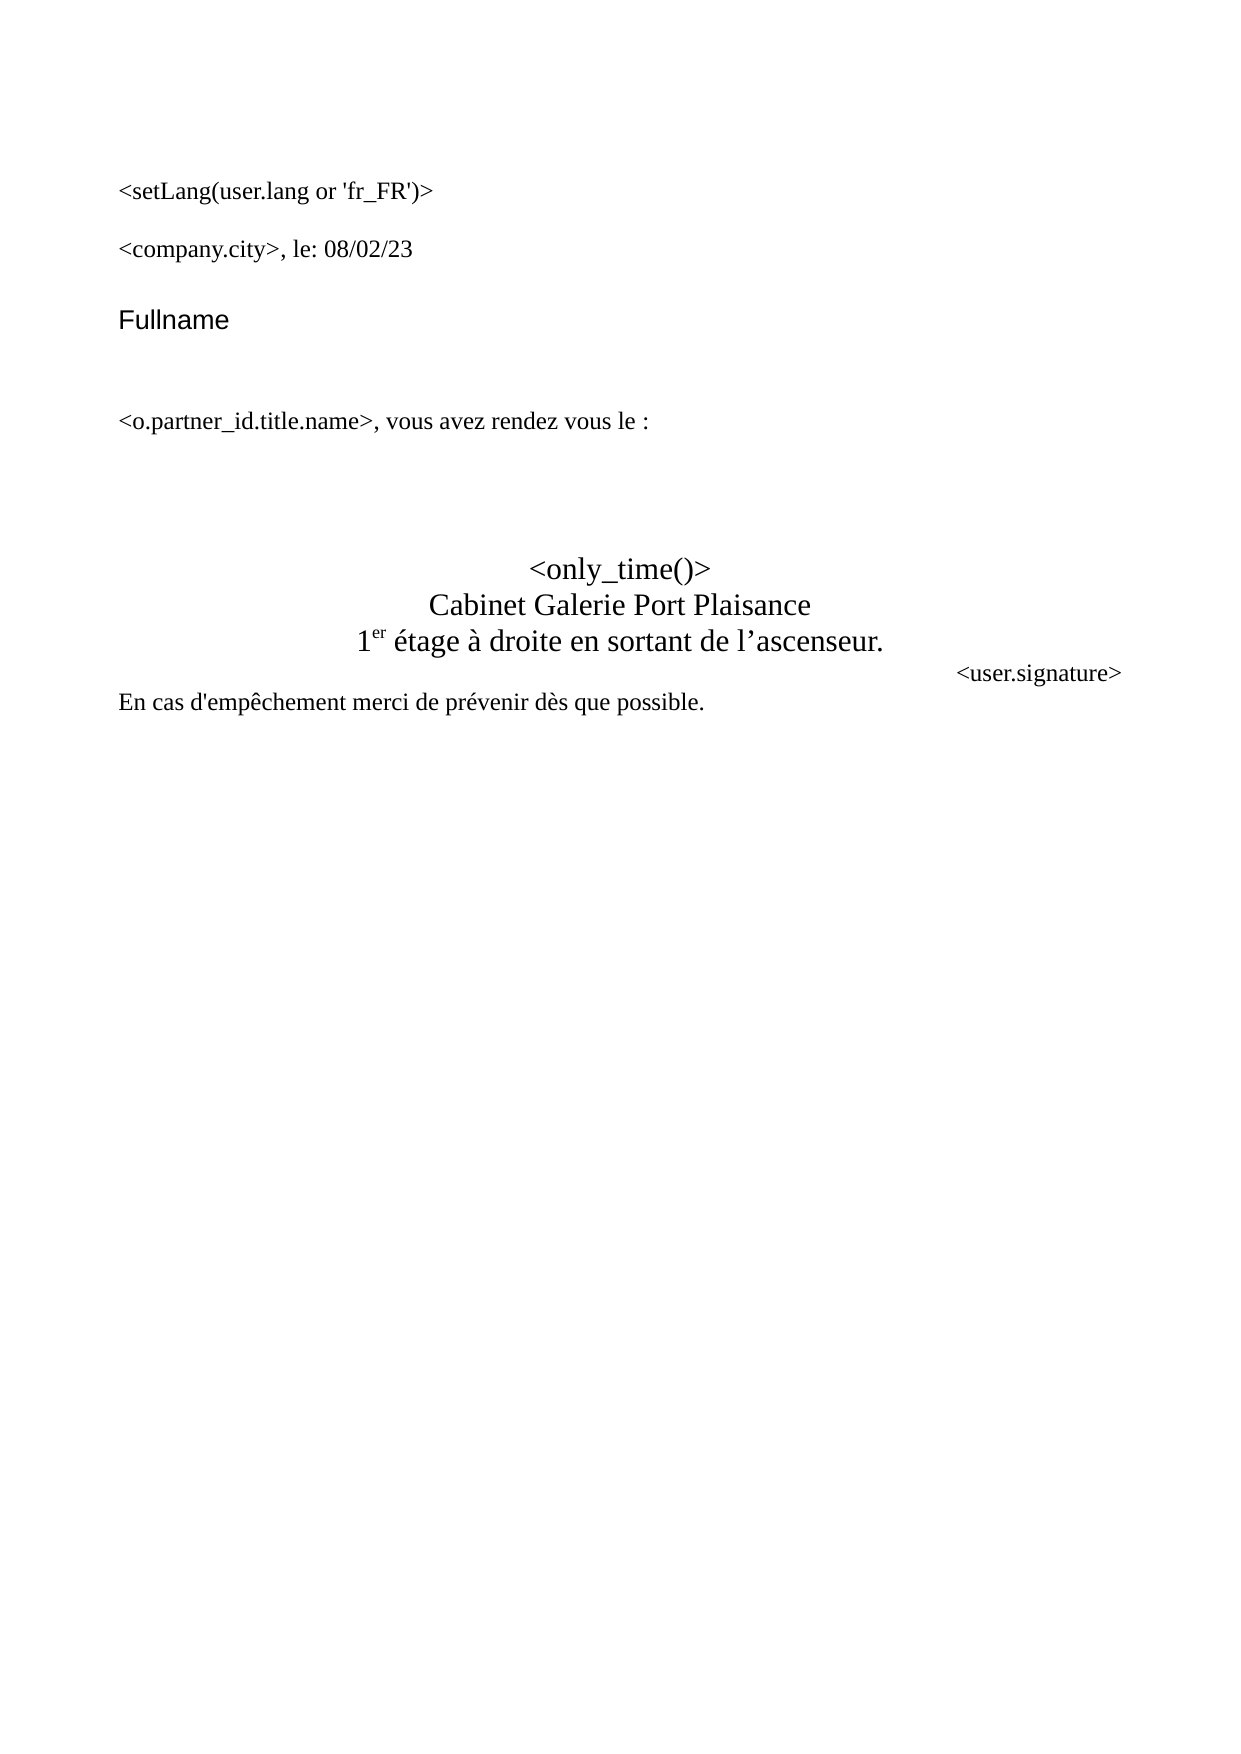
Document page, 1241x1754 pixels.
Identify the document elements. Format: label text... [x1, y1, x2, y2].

text En cas d'empêchement merci de prévenir dès que possible. [118, 687, 1122, 715]
subtitle Fullname [118, 304, 1122, 336]
text Cabinet Galerie Port Plaisance 1er étage à droite en sortant de l’ascenseur. [118, 586, 1122, 658]
text <setLang(user.lang or 'fr_FR')> [118, 176, 1122, 205]
text <company.city>, le: 08/02/23 [118, 234, 1122, 263]
text <only_time()> [118, 550, 1122, 586]
text <user.signature> [118, 658, 1122, 687]
text <o.partner_id.title.name>, vous avez rendez vous le : [118, 406, 1122, 435]
